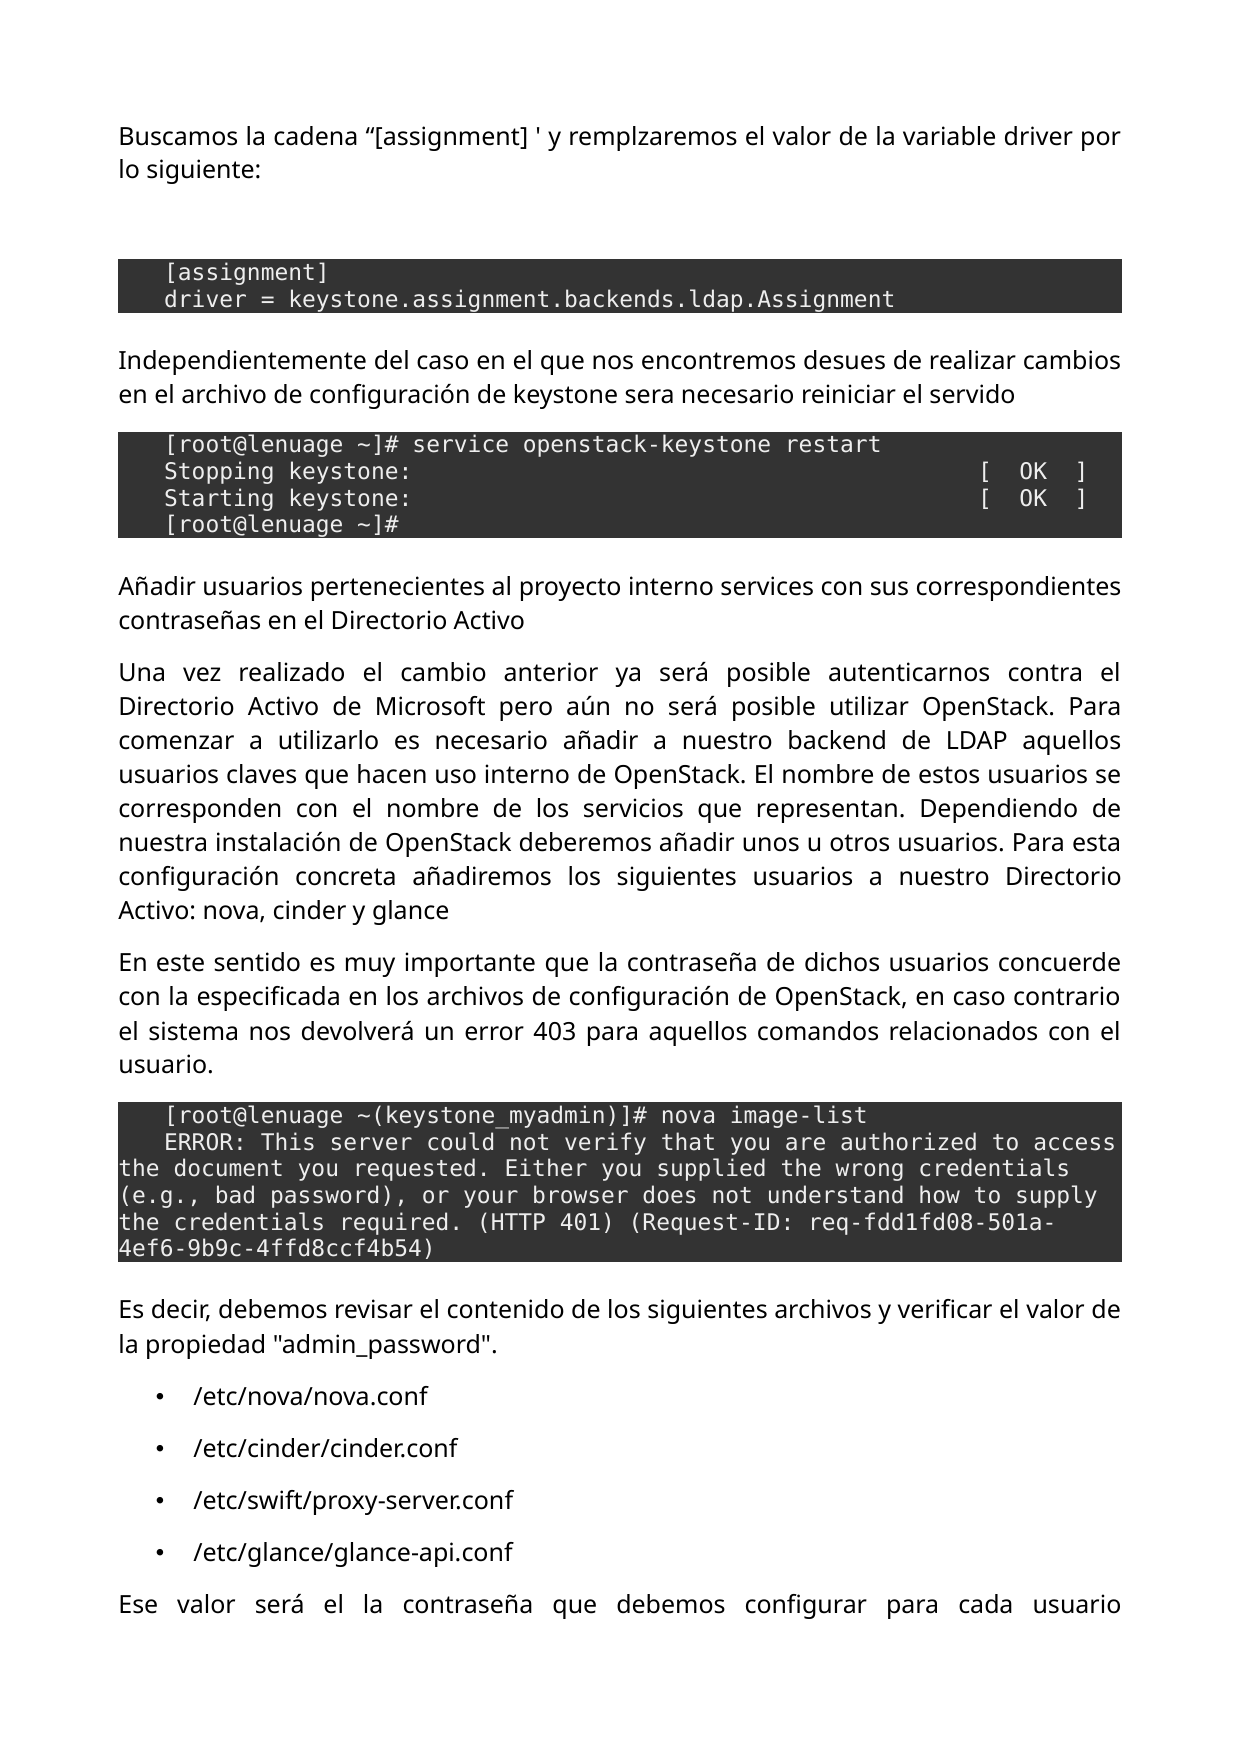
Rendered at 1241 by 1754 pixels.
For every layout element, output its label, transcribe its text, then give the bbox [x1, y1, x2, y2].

text Independientemente del caso en el que nos encontremos desues de realizar cambios en el archivo de configuración de keystone sera necesario reiniciar el servido [118, 343, 1122, 411]
text driver = keystone.assignment.backends.ldap.Assignment [118, 286, 1122, 313]
text [root@lenuage ~]# service openstack-keystone restart [118, 432, 1122, 458]
text [root@lenuage ~(keystone_myadmin)]# nova image-list [118, 1102, 1122, 1129]
text ERROR: This server could not verify that you are authorized to access the document you requested. Either you supplied the wrong credentials (e.g., bad password), or your browser does not understand how to supply the credentials required. (HTTP 401) (Request-ID: req-fdd1fd08-501a-4ef6-9b9c-4ffd8ccf4b54) [118, 1129, 1122, 1262]
text Es decir, debemos revisar el contenido de los siguientes archivos y verificar el valor de la propiedad "admin_password". [118, 1292, 1122, 1360]
list /etc/nova/nova.conf [156, 1378, 1122, 1412]
text Buscamos la cadena “[assignment] ' y remplzaremos el valor de la variable driver por lo siguiente: [118, 118, 1122, 186]
text [root@lenuage ~]# [118, 512, 1122, 538]
text Starting keystone: [ OK ] [118, 485, 1122, 512]
text Una vez realizado el cambio anterior ya será posible autenticarnos contra el Directorio Activo de Microsoft pero aún no será posible utilizar OpenStack. Para comenzar a utilizarlo es necesario añadir a nuestro backend de LDAP aquellos usuarios claves que hacen uso interno de OpenStack. El nombre de estos usuarios se corresponden con el nombre de los servicios que representan. Dependiendo de nuestra instalación de OpenStack deberemos añadir unos u otros usuarios. Para esta configuración concreta añadiremos los siguientes usuarios a nuestro Directorio Activo: nova, cinder y glance [118, 654, 1122, 927]
text [assignment] [118, 259, 1122, 286]
list /etc/swift/proxy-server.conf [156, 1482, 1122, 1517]
text Stopping keystone: [ OK ] [118, 458, 1122, 485]
list /etc/cinder/cinder.conf [156, 1430, 1122, 1464]
text Ese valor será el la contraseña que debemos configurar para cada usuario [118, 1587, 1122, 1621]
list /etc/glance/glance-api.conf [156, 1534, 1122, 1569]
text Añadir usuarios pertenecientes al proyecto interno services con sus correspondientes contraseñas en el Directorio Activo [118, 568, 1122, 636]
text En este sentido es muy importante que la contraseña de dichos usuarios concuerde con la especificada en los archivos de configuración de OpenStack, en caso contrario el sistema nos devolverá un error 403 para aquellos comandos relacionados con el usuario. [118, 945, 1122, 1081]
